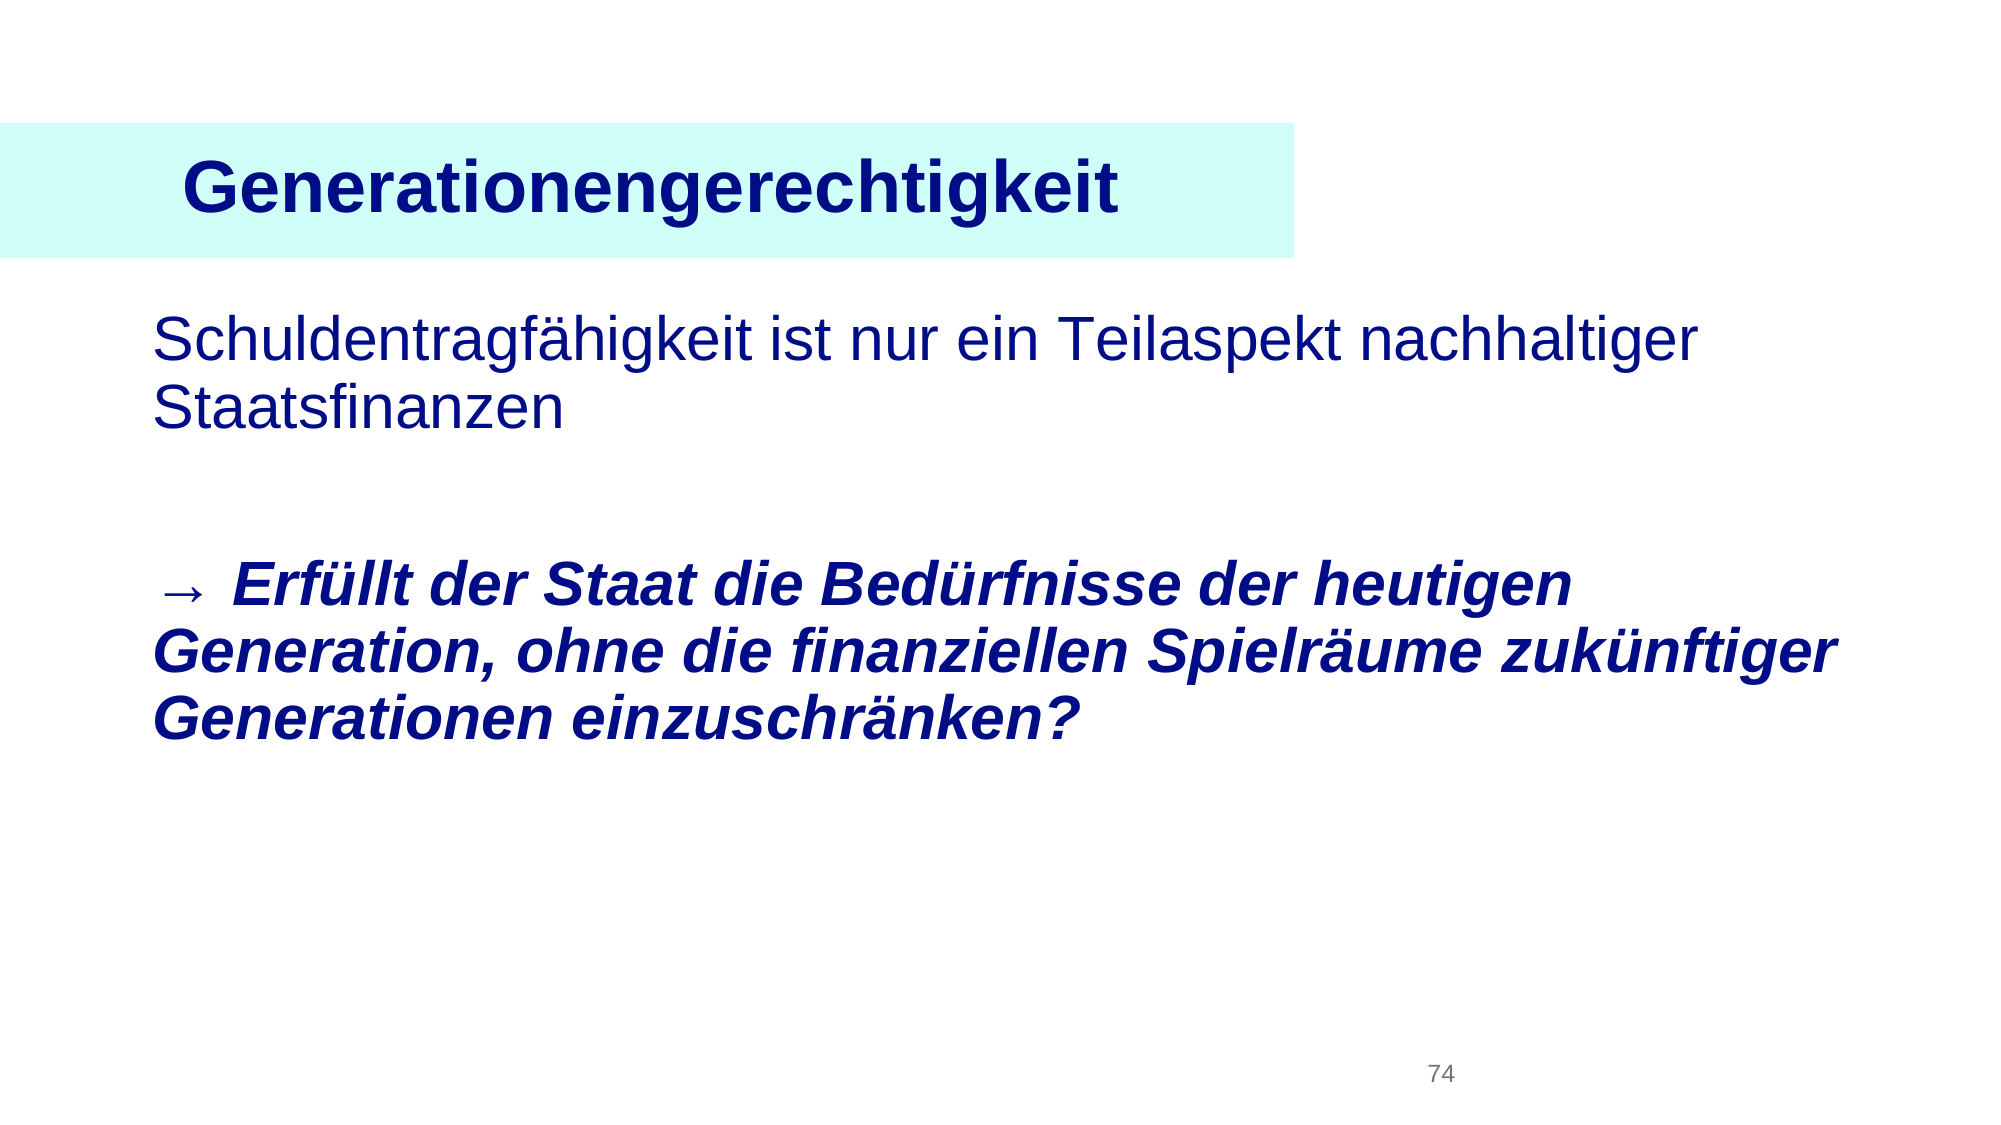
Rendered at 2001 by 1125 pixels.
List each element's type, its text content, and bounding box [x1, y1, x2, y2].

list Schuldentragfähigkeit ist nur ein Teilaspekt nachhaltiger Staatsfinanzen → Erfüllt der Staat die Bedürfnisse der heutigen Generation, ohne die finanziellen Spielräume zukünftiger Generationen einzuschränken? [137, 299, 1863, 793]
list Generationengerechtigkeit [137, 127, 1293, 256]
